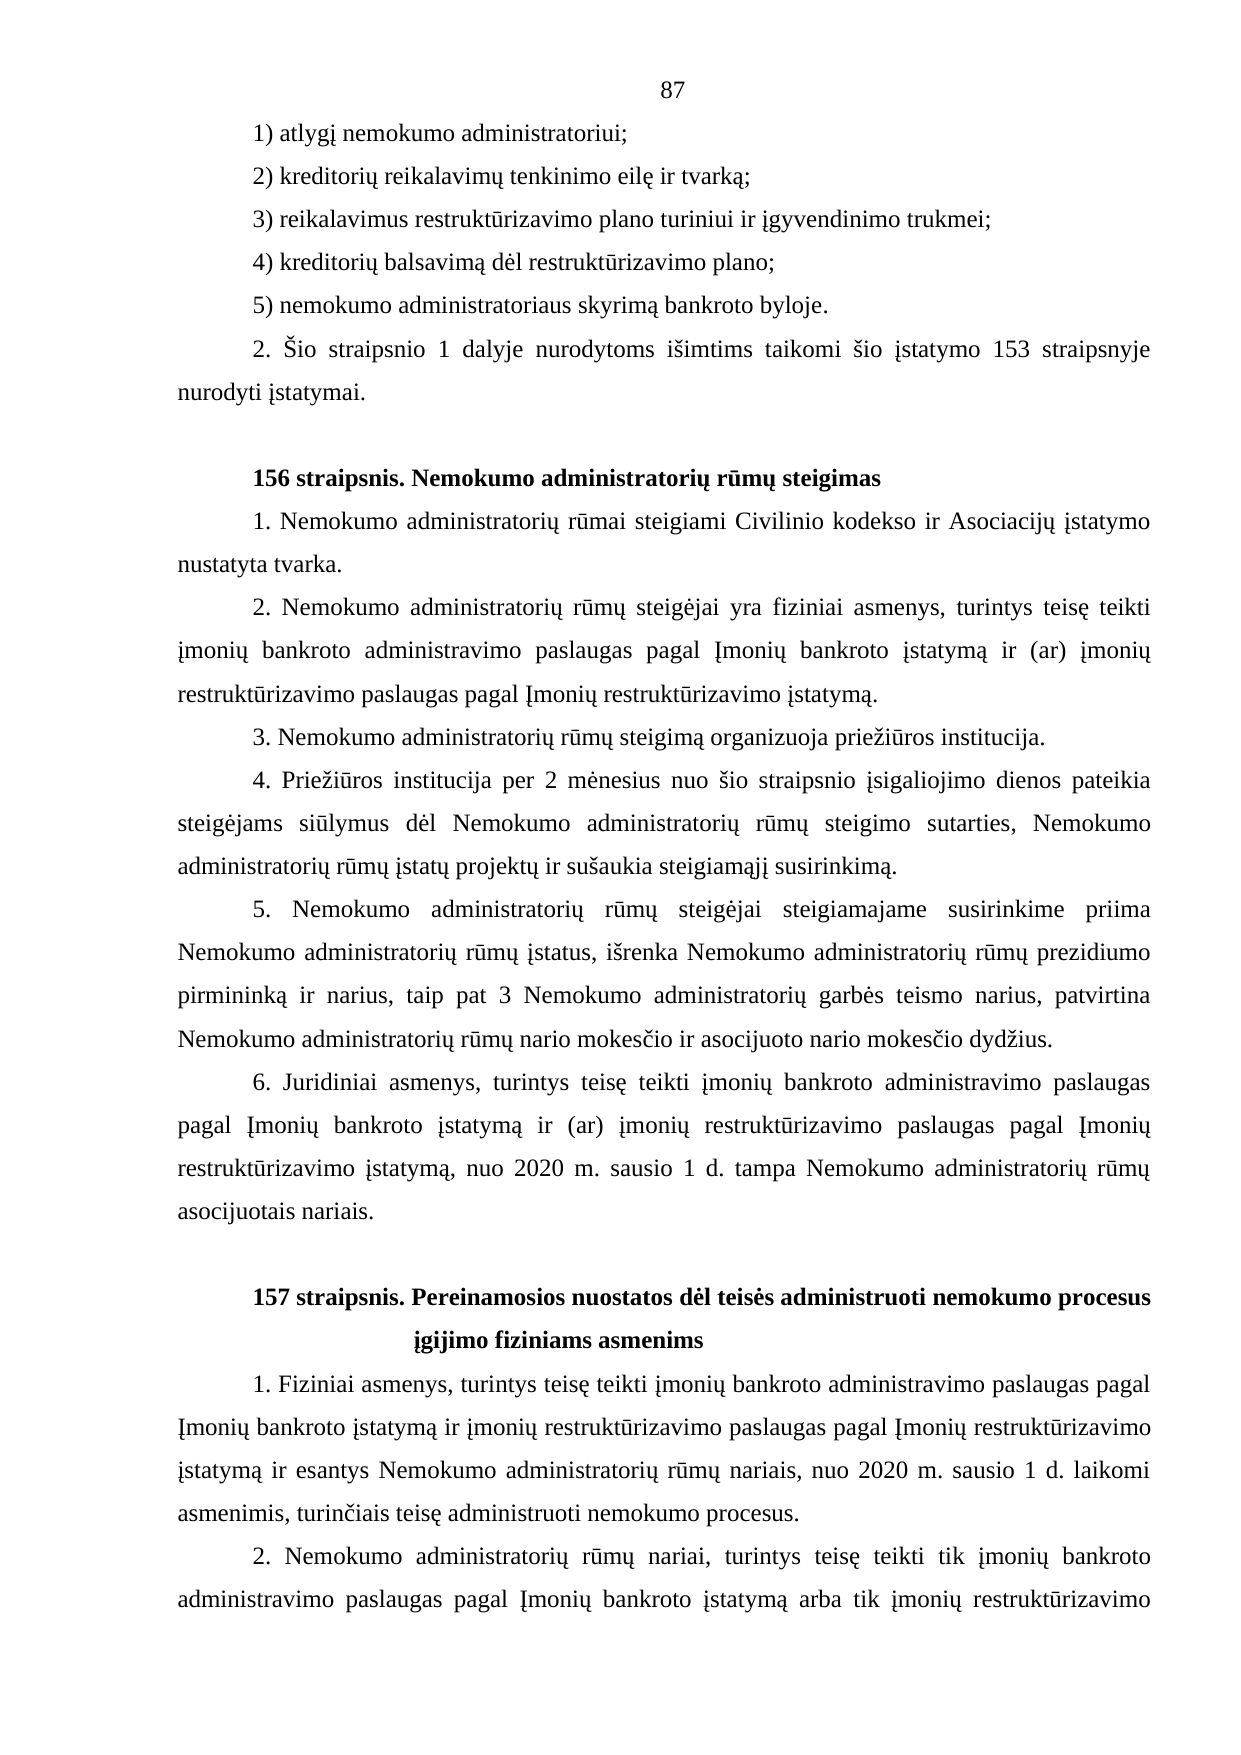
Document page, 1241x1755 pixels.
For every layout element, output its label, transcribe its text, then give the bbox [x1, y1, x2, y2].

text 2. Šio straipsnio 1 dalyje nurodytoms išimtims taikomi šio įstatymo 153 straipsnyje nurodyti įstatymai. [177, 334, 1152, 406]
text 1. Fiziniai asmenys, turintys teisę teikti įmonių bankroto administravimo paslaugas pagal Įmonių bankroto įstatymą ir įmonių restruktūrizavimo paslaugas pagal Įmonių restruktūrizavimo įstatymą ir esantys Nemokumo administratorių rūmų nariais, nuo 2020 m. sausio 1 d. laikomi asmenimis, turinčiais teisę administruoti nemokumo procesus. [177, 1369, 1152, 1527]
text 157 straipsnis. Pereinamosios nuostatos dėl teisės administruoti nemokumo procesus įgijimo fiziniams asmenims [252, 1282, 1152, 1354]
text 3) reikalavimus restruktūrizavimo plano turiniui ir įgyvendinimo trukmei; [177, 204, 1152, 233]
text 3. Nemokumo administratorių rūmų steigimą organizuoja priežiūros institucija. [177, 722, 1152, 751]
text 156 straipsnis. Nemokumo administratorių rūmų steigimas [177, 463, 1152, 492]
text 2) kreditorių reikalavimų tenkinimo eilę ir tvarką; [177, 161, 1152, 190]
text 1. Nemokumo administratorių rūmai steigiami Civilinio kodekso ir Asociacijų įstatymo nustatyta tvarka. [177, 506, 1152, 578]
text 4. Priežiūros institucija per 2 mėnesius nuo šio straipsnio įsigaliojimo dienos pateikia steigėjams siūlymus dėl Nemokumo administratorių rūmų steigimo sutarties, Nemokumo administratorių rūmų įstatų projektų ir sušaukia steigiamąjį susirinkimą. [177, 765, 1152, 880]
text 1) atlygį nemokumo administratoriui; [177, 118, 1152, 147]
text 6. Juridiniai asmenys, turintys teisę teikti įmonių bankroto administravimo paslaugas pagal Įmonių bankroto įstatymą ir (ar) įmonių restruktūrizavimo paslaugas pagal Įmonių restruktūrizavimo įstatymą, nuo 2020 m. sausio 1 d. tampa Nemokumo administratorių rūmų asocijuotais nariais. [177, 1067, 1152, 1225]
text 2. Nemokumo administratorių rūmų steigėjai yra fiziniai asmenys, turintys teisę teikti įmonių bankroto administravimo paslaugas pagal Įmonių bankroto įstatymą ir (ar) įmonių restruktūrizavimo paslaugas pagal Įmonių restruktūrizavimo įstatymą. [177, 592, 1152, 707]
text 2. Nemokumo administratorių rūmų nariai, turintys teisę teikti tik įmonių bankroto administravimo paslaugas pagal Įmonių bankroto įstatymą arba tik įmonių restruktūrizavimo [177, 1541, 1152, 1613]
text 5. Nemokumo administratorių rūmų steigėjai steigiamajame susirinkime priima Nemokumo administratorių rūmų įstatus, išrenka Nemokumo administratorių rūmų prezidiumo pirmininką ir narius, taip pat 3 Nemokumo administratorių garbės teismo narius, patvirtina Nemokumo administratorių rūmų nario mokesčio ir asocijuoto nario mokesčio dydžius. [177, 894, 1152, 1052]
text 4) kreditorių balsavimą dėl restruktūrizavimo plano; [177, 247, 1152, 276]
text 5) nemokumo administratoriaus skyrimą bankroto byloje. [177, 291, 1152, 319]
